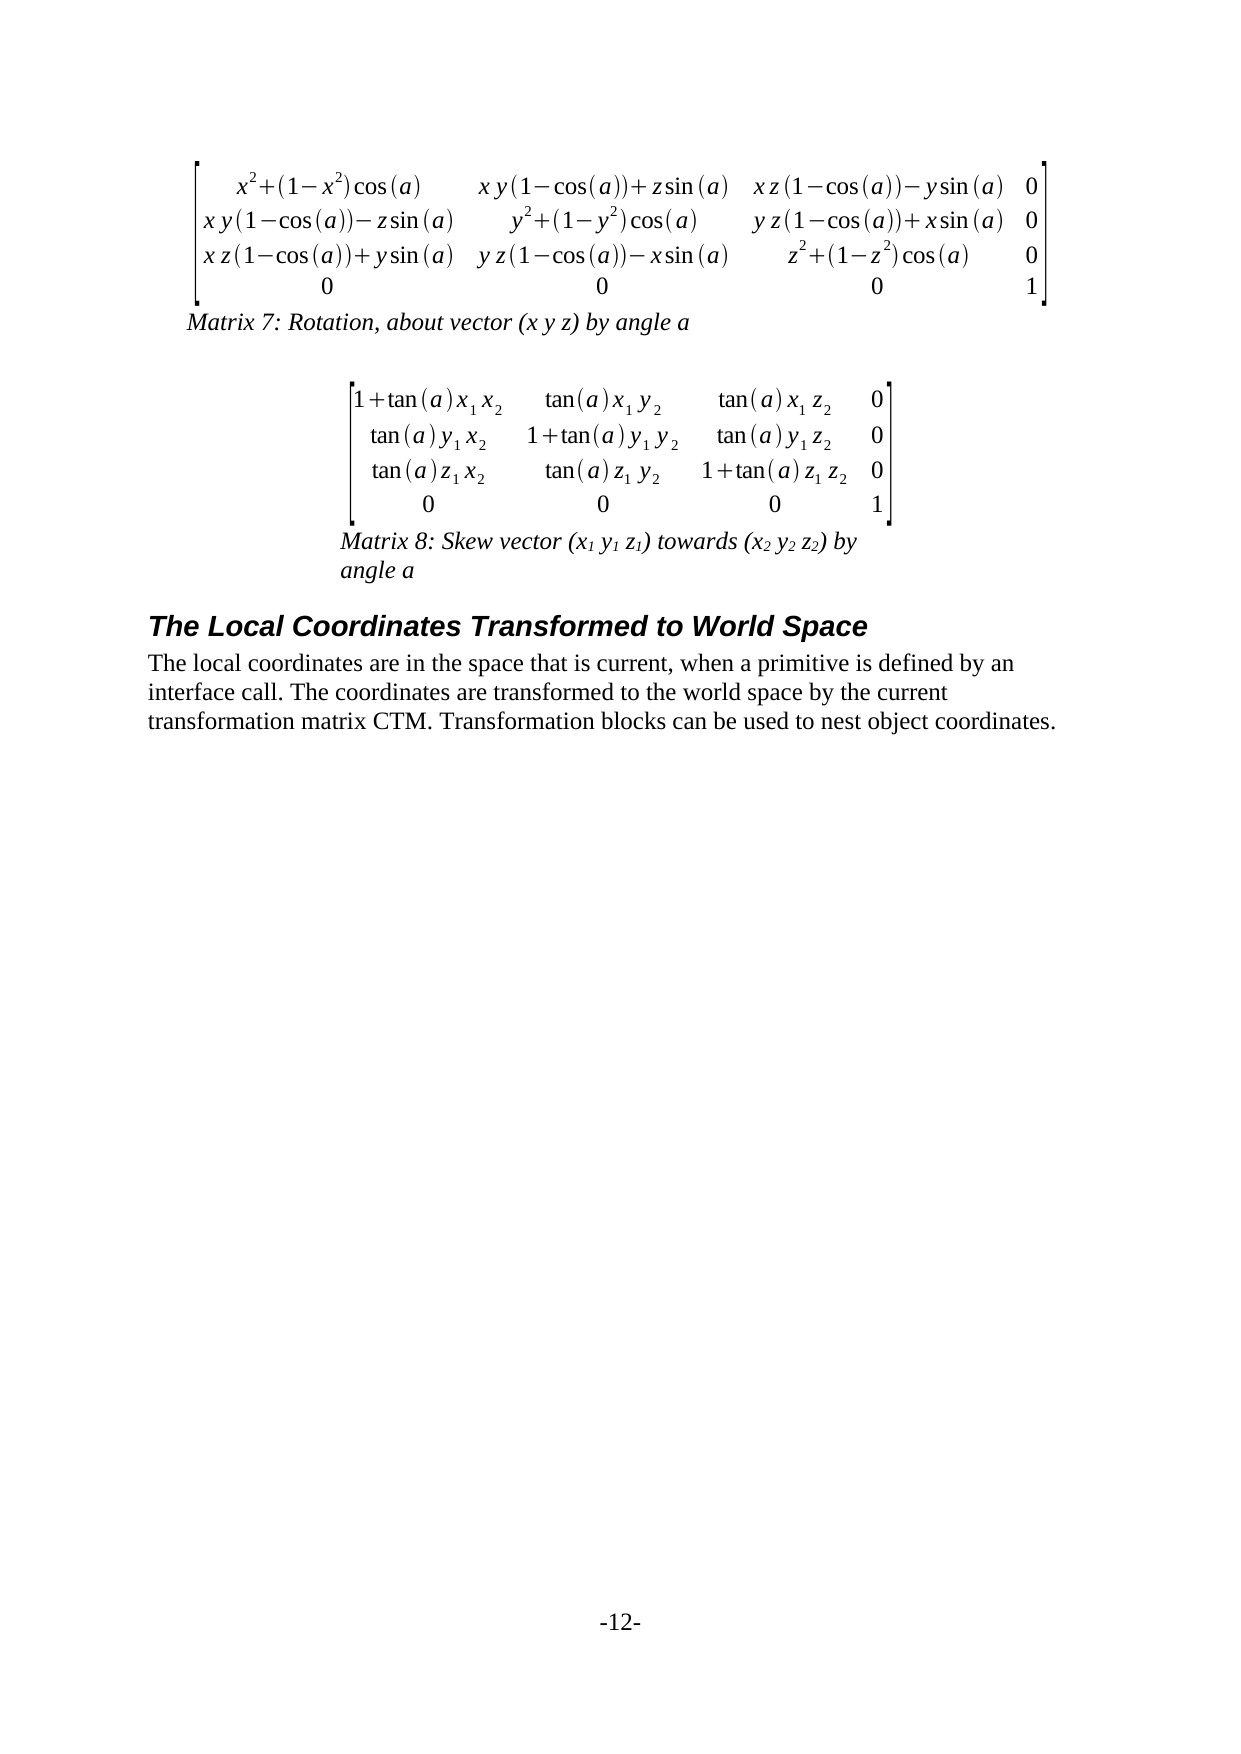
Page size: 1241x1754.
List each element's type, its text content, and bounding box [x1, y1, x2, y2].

text Matrix 8: Skew vector (x1 y1 z1) towards (x2 y2 z2) by angle a [340, 377, 900, 583]
text The local coordinates are in the space that is current, when a primitive is defined by an interface call. The coordinates are transformed to the world space by the current transformation matrix CTM. Transformation blocks can be used to nest object coordinates. [148, 648, 1092, 734]
text Matrix 7: Rotation, about vector (x y z) by angle a [187, 160, 1053, 336]
subtitle The Local Coordinates Transformed to World Space [148, 608, 1092, 642]
